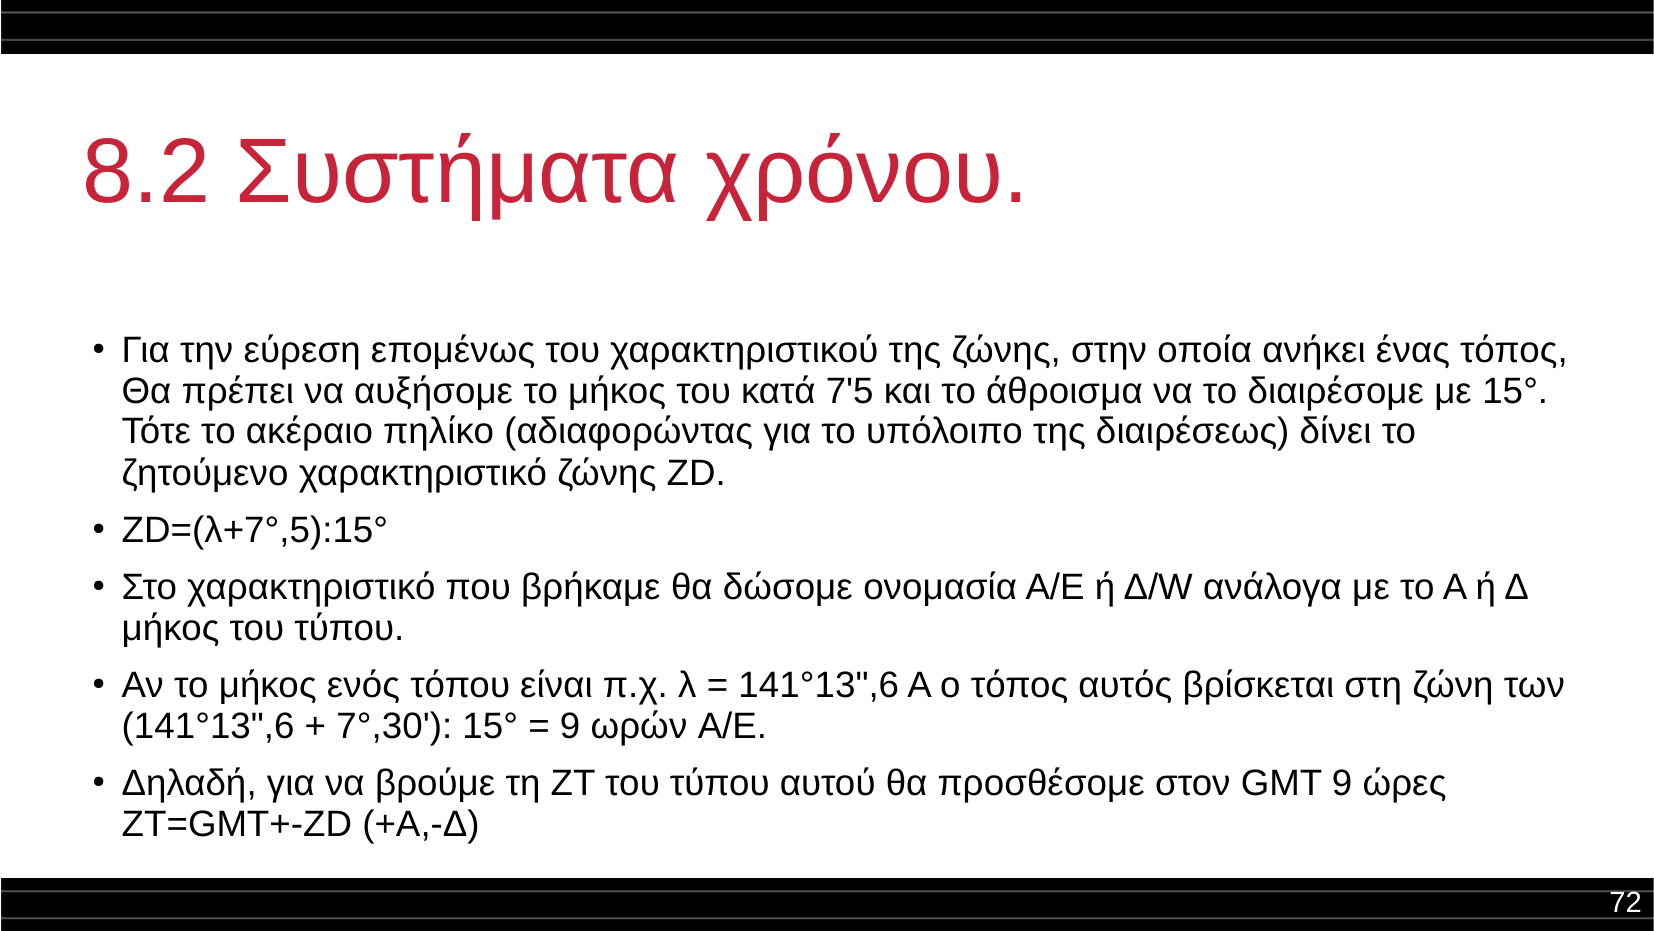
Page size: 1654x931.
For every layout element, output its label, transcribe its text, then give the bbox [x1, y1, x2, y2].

list Για την εύρεση επομένως του χαρακτηριστικού της ζώνης, στην οποία ανήκει ένας τόπος, Θα πρέπει να αυξήσομε το μήκος του κατά 7'5 και το άθροισμα να το διαιρέσομε με 15°. Τότε το ακέραιο πηλίκο (αδιαφορώντας για το υπόλοιπο της διαιρέσεως) δίνει το ζητούμενο χαρακτηριστικό ζώνης ZD. ΖD=(λ+7°,5):15° Στο χαρακτηριστικό που βρήκαμε θα δώσομε ονομασία Α/Ε ή Δ/W ανάλογα με το Α ή Δ μήκος του τύπου. Αν το μήκος ενός τόπου είναι π.χ. λ = 141°13",6 Α ο τόπος αυτός βρίσκεται στη ζώνη των (141°13",6 + 7°,30'): 15° = 9 ωρών A/Ε. Δηλαδή, για να βρούμε τη ΖΤ του τύπου αυτού θα προσθέσομε στον GΜΤ 9 ώρες ΖΤ=GMT+-ΖD (+A,-Δ) [82, 271, 1571, 851]
title 8.2 Συστήματα χρόνου. [82, 92, 1571, 249]
picture [1, 0, 1654, 54]
picture [1, 878, 1654, 931]
